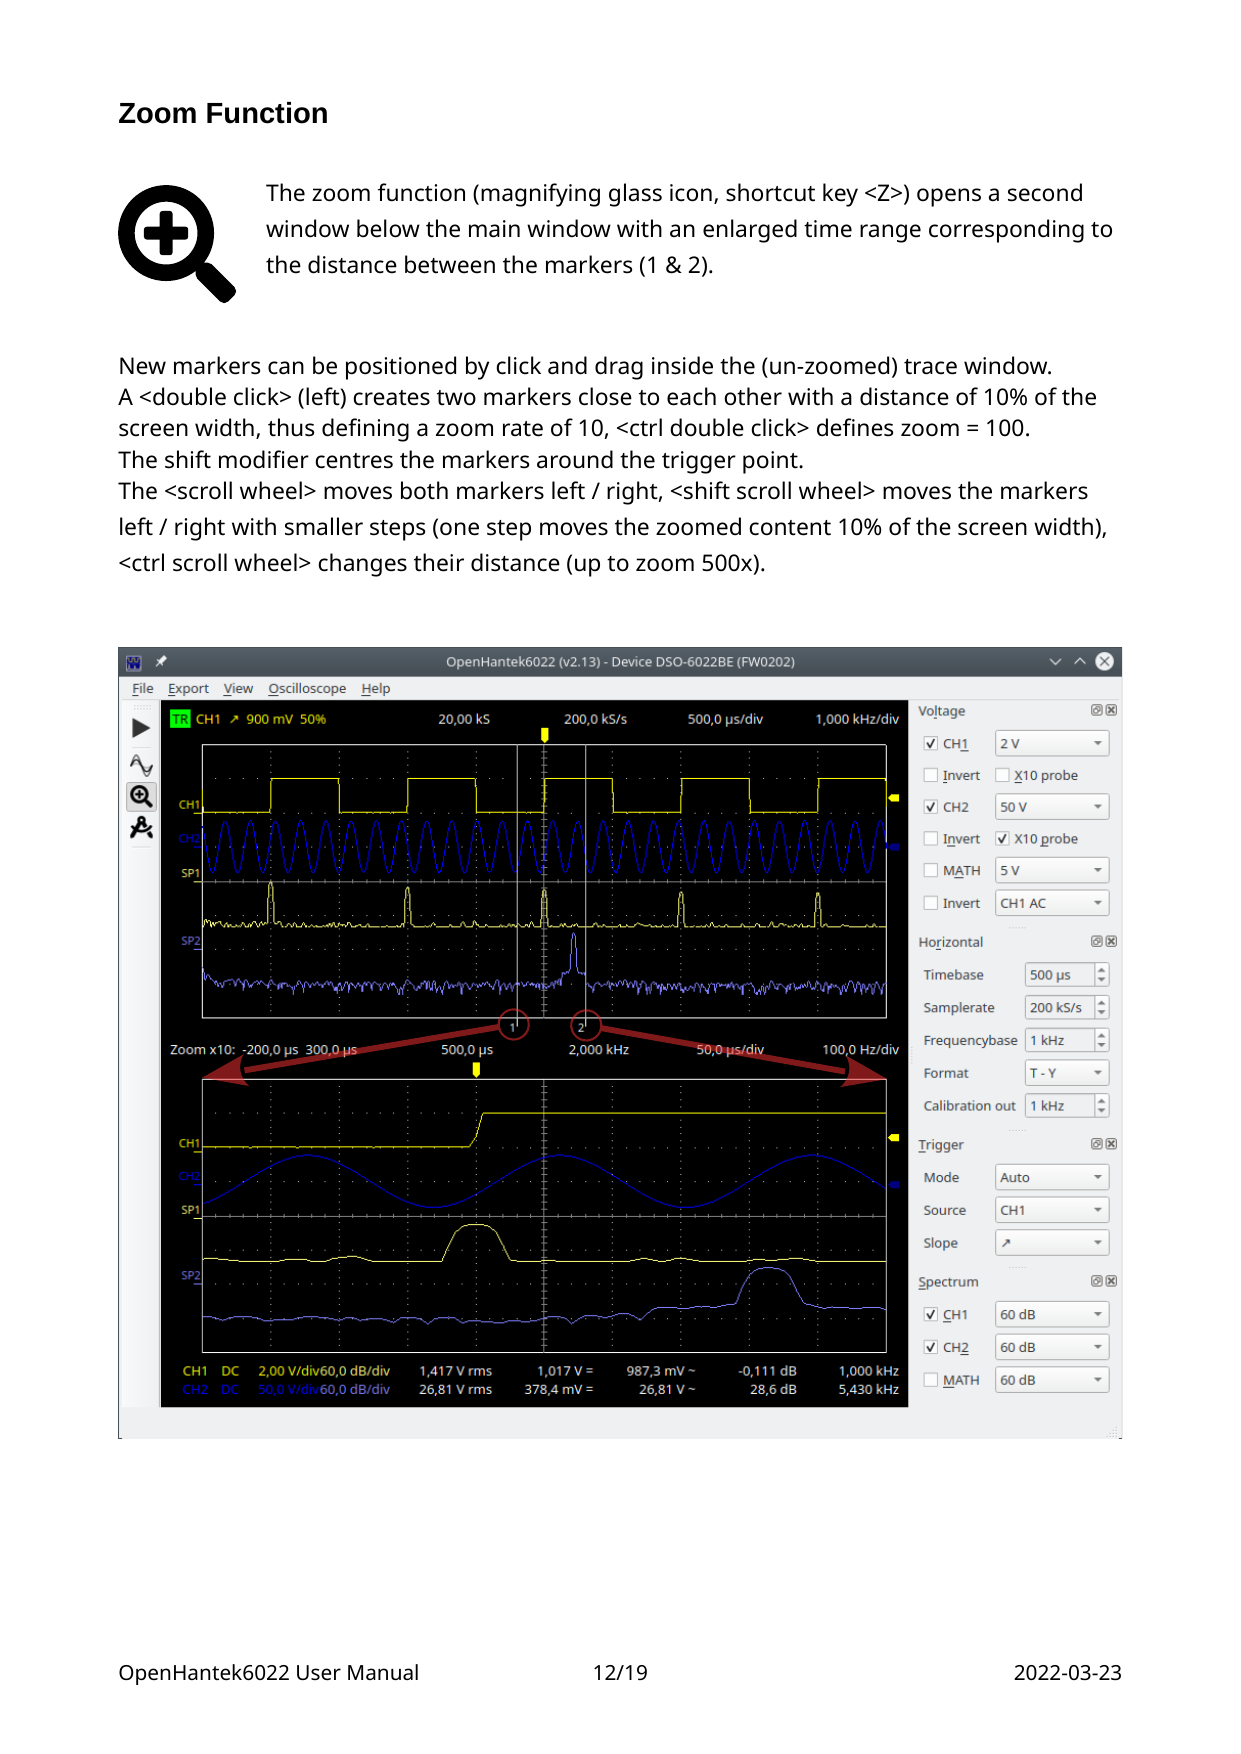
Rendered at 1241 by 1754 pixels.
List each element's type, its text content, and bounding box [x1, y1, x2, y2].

subtitle The shift modifier centres the markers around the trigger point. [118, 444, 1122, 475]
subtitle The zoom function (magnifying glass icon, shortcut key <Z>) opens a second window below the main window with an enlarged time range corresponding to the distance between the markers (1 & 2). [118, 177, 1122, 280]
subtitle A <double click> (left) creates two markers close to each other with a distance of 10% of the screen width, thus defining a zoom rate of 10, <ctrl double click> defines zoom = 100. [118, 381, 1122, 444]
subtitle Zoom Function [118, 96, 1122, 129]
subtitle New markers can be positioned by click and drag inside the (un-zoomed) trace window. [118, 350, 1122, 381]
subtitle The <scroll wheel> moves both markers left / right, <shift scroll wheel> moves the markers left / right with smaller steps (one step moves the zoomed content 10% of the screen width), <ctrl scroll wheel> changes their distance (up to zoom 500x). [118, 475, 1122, 578]
picture [118, 647, 1123, 1439]
